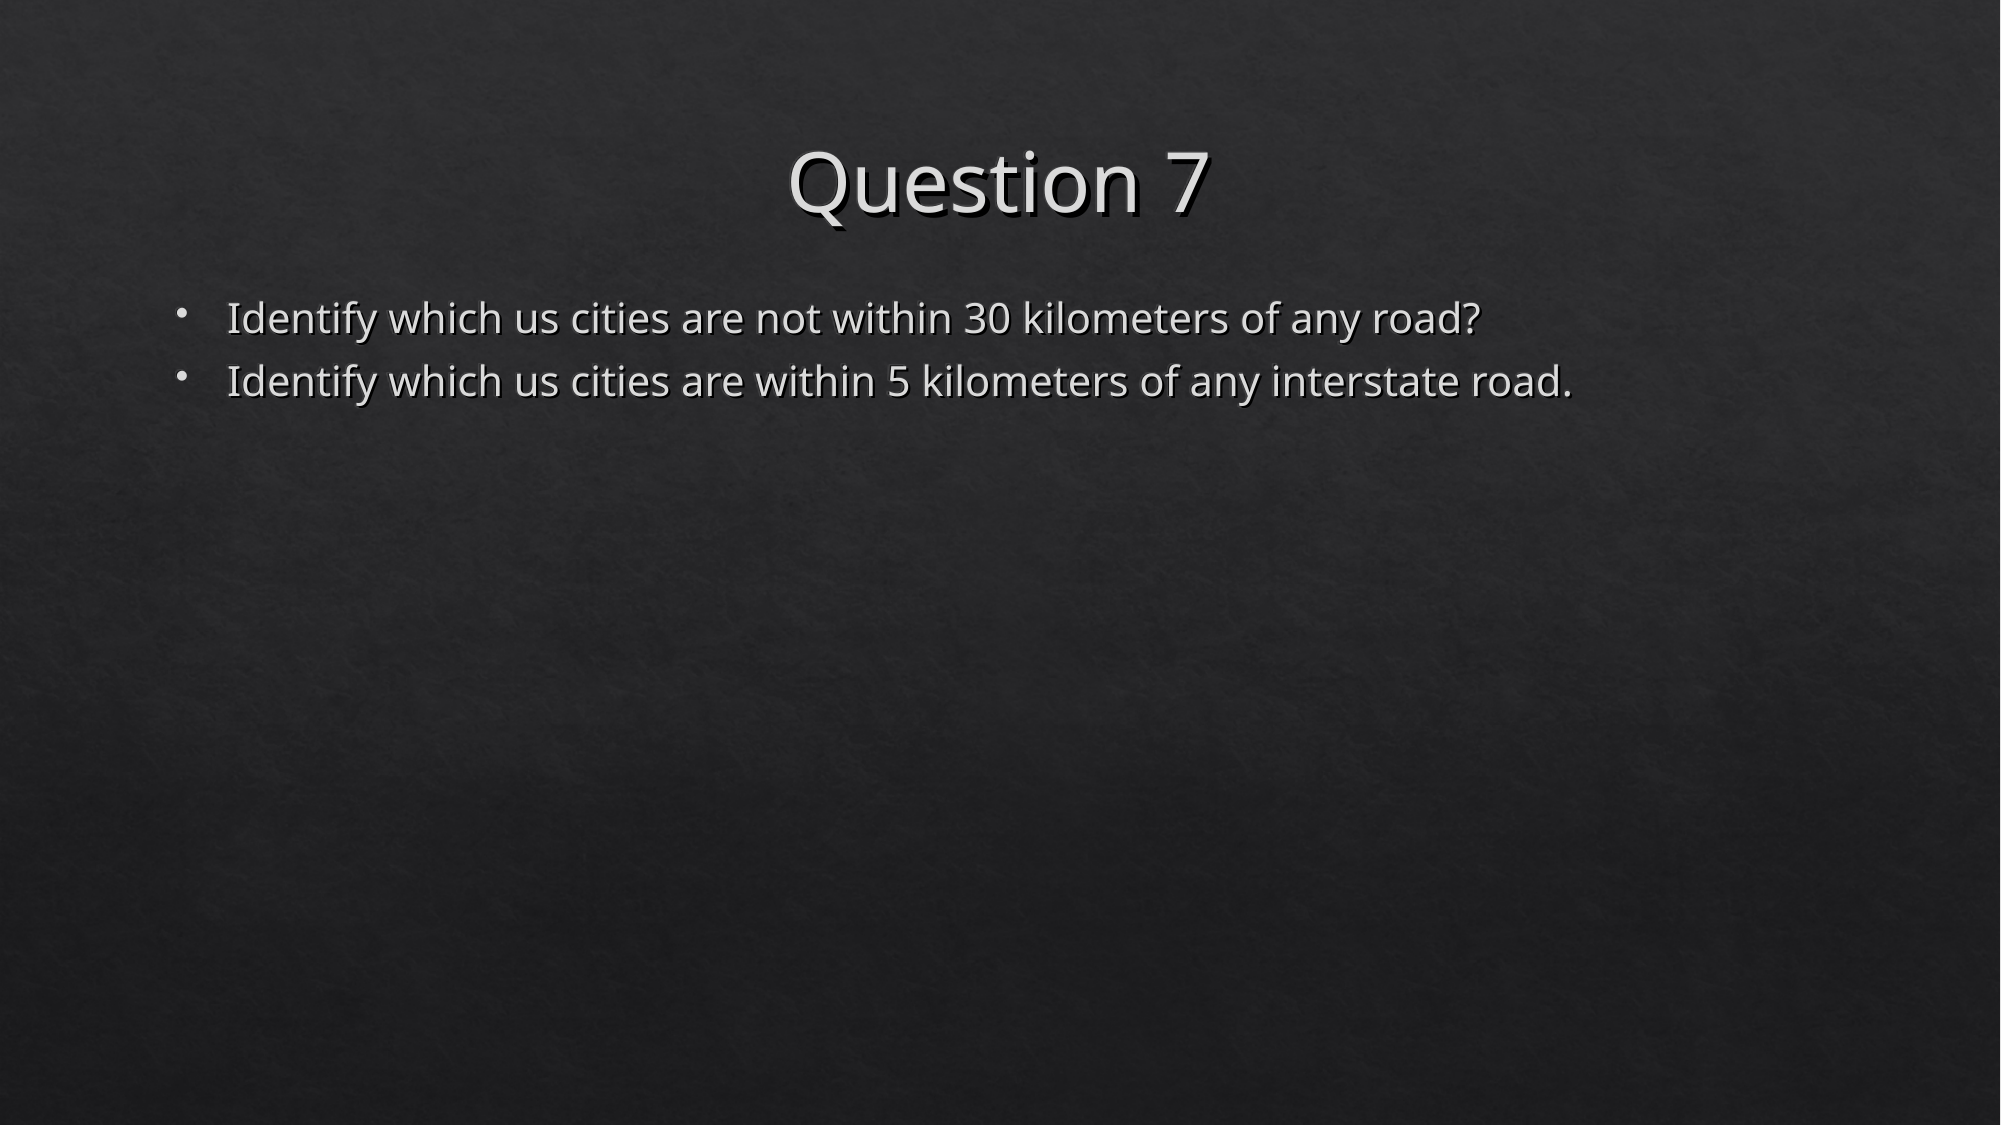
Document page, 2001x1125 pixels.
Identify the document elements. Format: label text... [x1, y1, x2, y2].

title Question 7 [149, 99, 1849, 260]
list Identify which us cities are not within 30 kilometers of any road? Identify which us cities are within 5 kilometers of any interstate road. [149, 284, 1849, 950]
